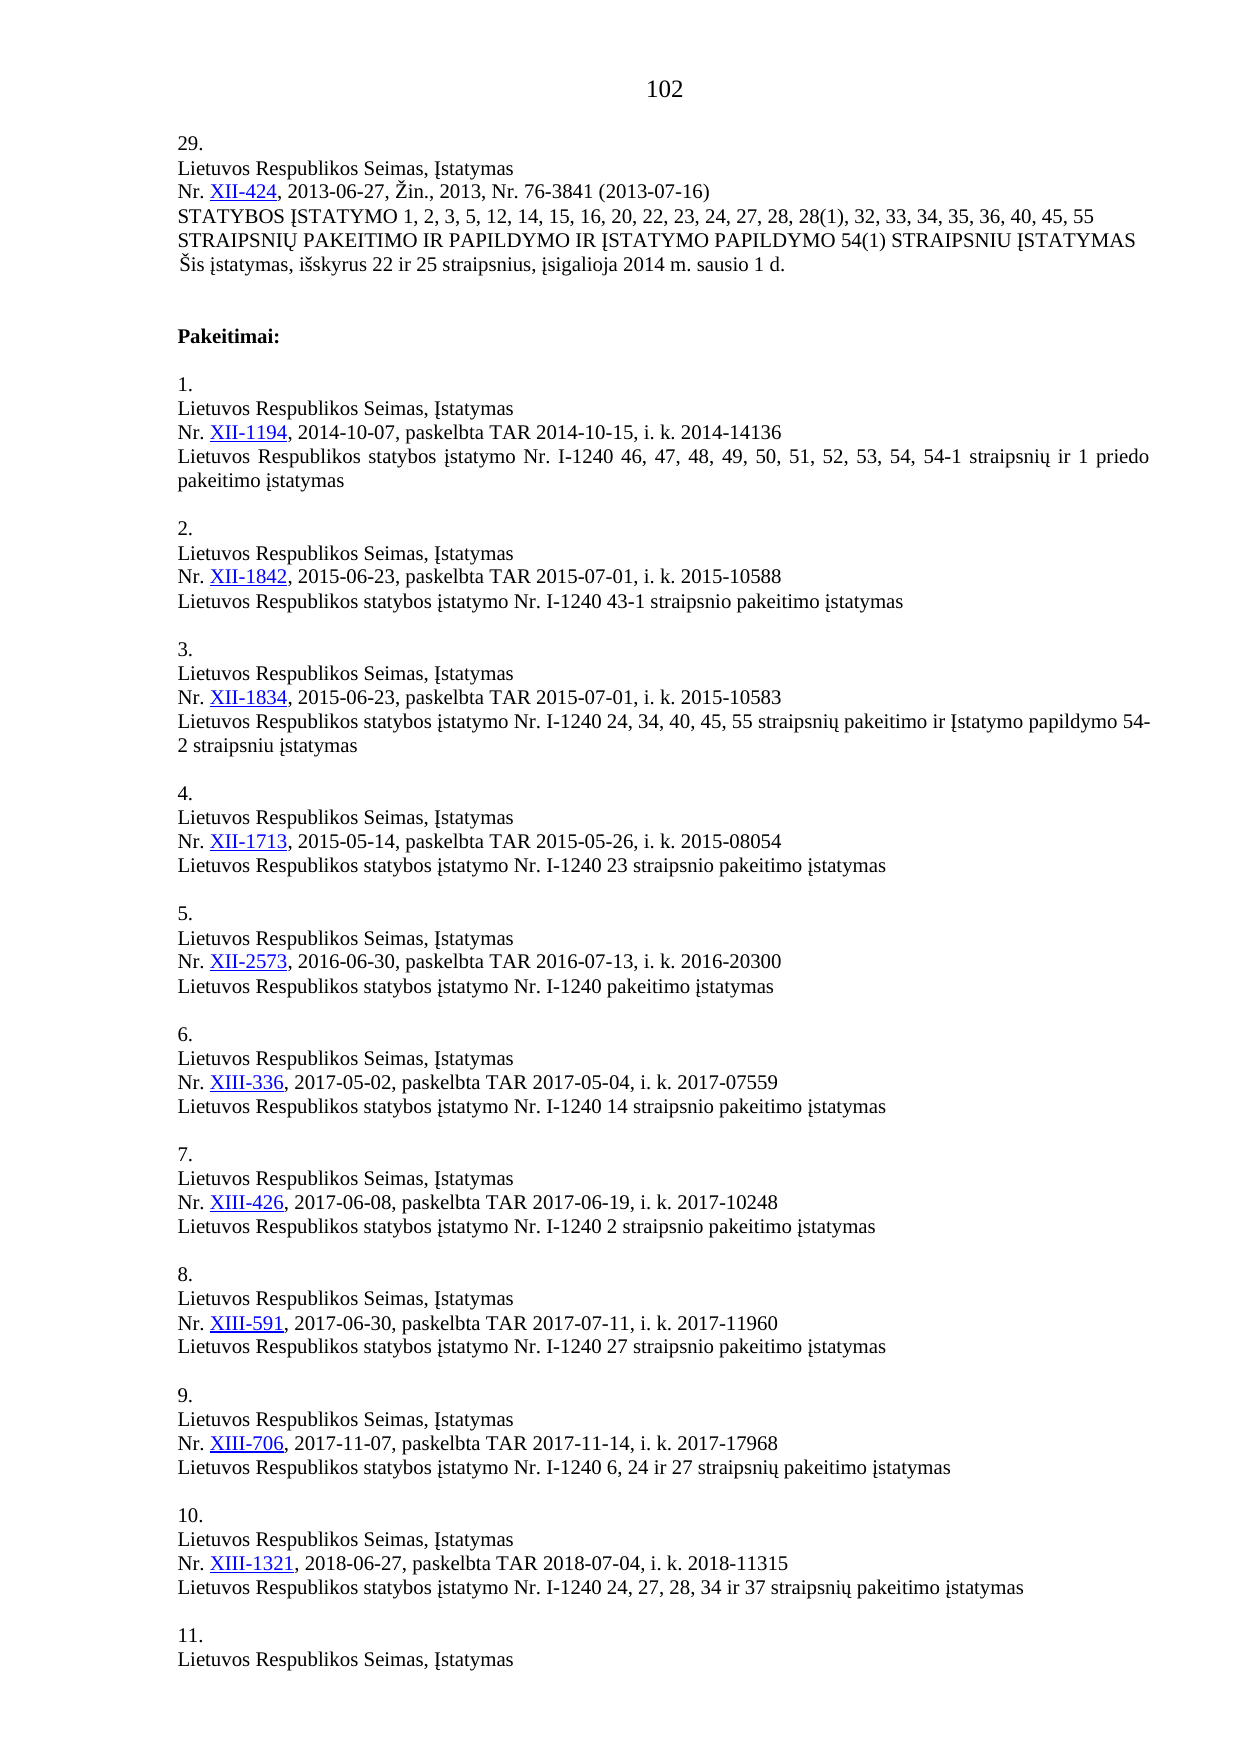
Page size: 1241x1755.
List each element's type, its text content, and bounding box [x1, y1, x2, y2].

text 7. [177, 1142, 1152, 1166]
text Lietuvos Respublikos statybos įstatymo Nr. I-1240 pakeitimo įstatymas [177, 973, 1152, 998]
text 2. [177, 516, 1152, 540]
text Lietuvos Respublikos Seimas, Įstatymas [177, 396, 1152, 420]
text 3. [177, 637, 1152, 661]
text Nr. XII-1842, 2015-06-23, paskelbta TAR 2015-07-01, i. k. 2015-10588 [177, 564, 1152, 588]
text Lietuvos Respublikos statybos įstatymo Nr. I-1240 23 straipsnio pakeitimo įstatymas [177, 853, 1152, 877]
text Lietuvos Respublikos statybos įstatymo Nr. I-1240 24, 34, 40, 45, 55 straipsnių pakeitimo ir Įstatymo papildymo 54-2 straipsniu įstatymas [177, 709, 1152, 757]
text Lietuvos Respublikos Seimas, Įstatymas [177, 155, 1152, 179]
text 8. [177, 1262, 1152, 1286]
text 29. [177, 131, 1152, 155]
text Lietuvos Respublikos Seimas, Įstatymas [177, 1527, 1152, 1551]
text Lietuvos Respublikos Seimas, Įstatymas [177, 661, 1152, 685]
text Lietuvos Respublikos Seimas, Įstatymas [177, 1046, 1152, 1070]
text Lietuvos Respublikos statybos įstatymo Nr. I-1240 14 straipsnio pakeitimo įstatymas [177, 1094, 1152, 1118]
text 5. [177, 901, 1152, 925]
text STATYBOS ĮSTATYMO 1, 2, 3, 5, 12, 14, 15, 16, 20, 22, 23, 24, 27, 28, 28(1), 32, 33, 34, 35, 36, 40, 45, 55 STRAIPSNIŲ PAKEITIMO IR PAPILDYMO IR ĮSTATYMO PAPILDYMO 54(1) STRAIPSNIU ĮSTATYMAS [177, 203, 1152, 252]
text Nr. XIII-706, 2017-11-07, paskelbta TAR 2017-11-14, i. k. 2017-17968 [177, 1431, 1152, 1455]
text Lietuvos Respublikos Seimas, Įstatymas [177, 1166, 1152, 1190]
text Lietuvos Respublikos Seimas, Įstatymas [177, 805, 1152, 829]
text Lietuvos Respublikos Seimas, Įstatymas [177, 1647, 1152, 1671]
text Lietuvos Respublikos statybos įstatymo Nr. I-1240 46, 47, 48, 49, 50, 51, 52, 53, 54, 54-1 straipsnių ir 1 priedo pakeitimo įstatymas [177, 444, 1152, 492]
text Lietuvos Respublikos statybos įstatymo Nr. I-1240 2 straipsnio pakeitimo įstatymas [177, 1214, 1152, 1238]
text Nr. XIII-336, 2017-05-02, paskelbta TAR 2017-05-04, i. k. 2017-07559 [177, 1070, 1152, 1094]
text 6. [177, 1022, 1152, 1046]
text 11. [177, 1623, 1152, 1647]
text Nr. XII-424, 2013-06-27, Žin., 2013, Nr. 76-3841 (2013-07-16) [177, 179, 1152, 203]
text Nr. XII-2573, 2016-06-30, paskelbta TAR 2016-07-13, i. k. 2016-20300 [177, 949, 1152, 973]
text 1. [177, 372, 1152, 396]
text Šis įstatymas, išskyrus 22 ir 25 straipsnius, įsigalioja 2014 m. sausio 1 d. [179, 252, 1152, 276]
text Nr. XII-1834, 2015-06-23, paskelbta TAR 2015-07-01, i. k. 2015-10583 [177, 685, 1152, 709]
text Nr. XII-1713, 2015-05-14, paskelbta TAR 2015-05-26, i. k. 2015-08054 [177, 829, 1152, 853]
text Lietuvos Respublikos Seimas, Įstatymas [177, 540, 1152, 564]
text Nr. XIII-591, 2017-06-30, paskelbta TAR 2017-07-11, i. k. 2017-11960 [177, 1310, 1152, 1334]
text Lietuvos Respublikos statybos įstatymo Nr. I-1240 24, 27, 28, 34 ir 37 straipsnių pakeitimo įstatymas [177, 1575, 1152, 1599]
text Lietuvos Respublikos statybos įstatymo Nr. I-1240 27 straipsnio pakeitimo įstatymas [177, 1334, 1152, 1358]
text Lietuvos Respublikos Seimas, Įstatymas [177, 1407, 1152, 1431]
text 4. [177, 781, 1152, 805]
text Lietuvos Respublikos statybos įstatymo Nr. I-1240 6, 24 ir 27 straipsnių pakeitimo įstatymas [177, 1455, 1152, 1479]
text Lietuvos Respublikos Seimas, Įstatymas [177, 1286, 1152, 1310]
text Nr. XII-1194, 2014-10-07, paskelbta TAR 2014-10-15, i. k. 2014-14136 [177, 420, 1152, 444]
text Nr. XIII-1321, 2018-06-27, paskelbta TAR 2018-07-04, i. k. 2018-11315 [177, 1551, 1152, 1575]
text Lietuvos Respublikos Seimas, Įstatymas [177, 925, 1152, 949]
text 10. [177, 1503, 1152, 1527]
text Lietuvos Respublikos statybos įstatymo Nr. I-1240 43-1 straipsnio pakeitimo įstatymas [177, 588, 1152, 613]
text 9. [177, 1383, 1152, 1407]
text Nr. XIII-426, 2017-06-08, paskelbta TAR 2017-06-19, i. k. 2017-10248 [177, 1190, 1152, 1214]
text Pakeitimai: [177, 324, 1152, 348]
